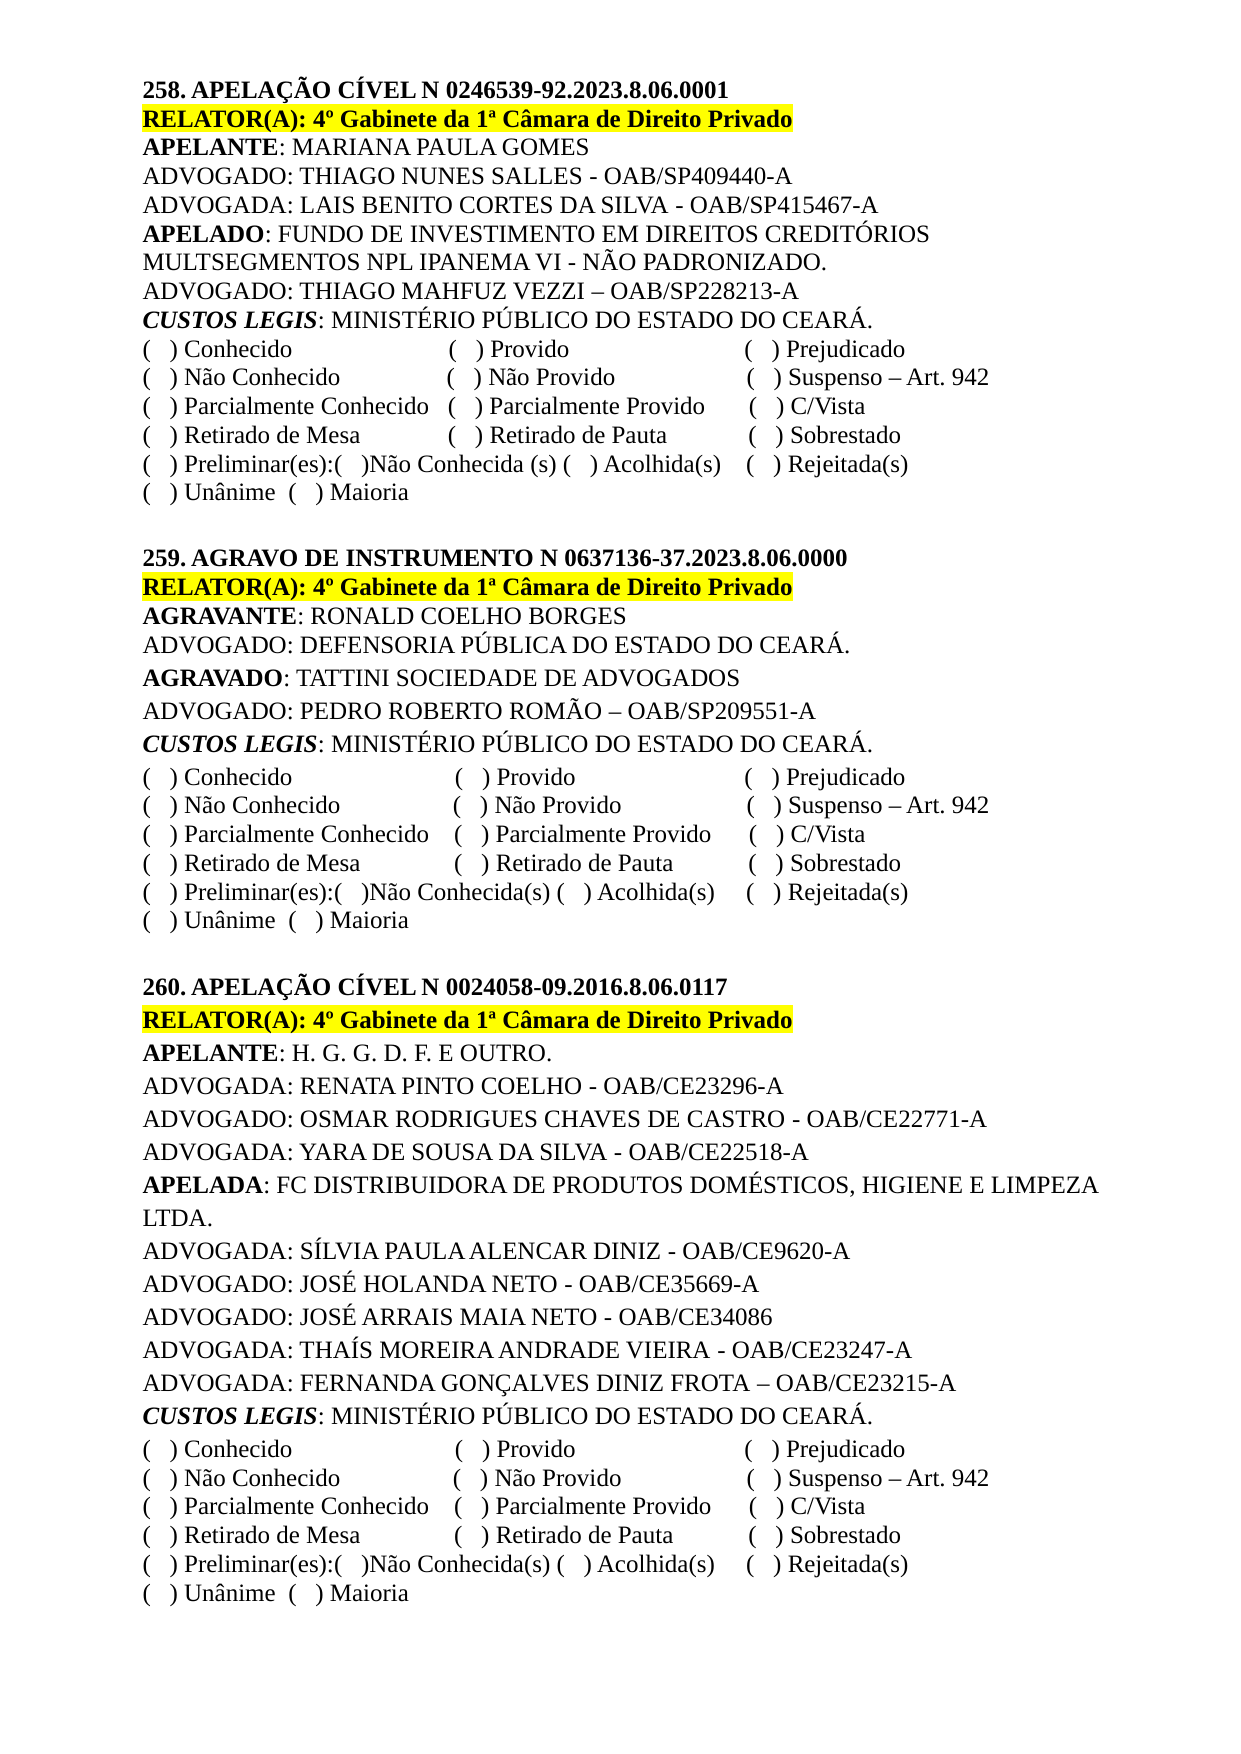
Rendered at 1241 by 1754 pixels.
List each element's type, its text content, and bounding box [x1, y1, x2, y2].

text ( ) Preliminar(es):( )Não Conhecida(s) ( ) Acolhida(s) ( ) Rejeitada(s) [142, 1549, 1158, 1578]
text ( ) Unânime ( ) Maioria [142, 477, 1141, 506]
text CUSTOS LEGIS: MINISTÉRIO PÚBLICO DO ESTADO DO CEARÁ. [142, 1401, 1141, 1430]
text ( ) Preliminar(es):( )Não Conhecida (s) ( ) Acolhida(s) ( ) Rejeitada(s) [142, 449, 1158, 477]
text ( ) Parcialmente Conhecido ( ) Parcialmente Provido ( ) C/Vista [142, 819, 1158, 848]
text ( ) Não Conhecido ( ) Não Provido ( ) Suspenso – Art. 942 [142, 791, 1158, 819]
text ( ) Retirado de Mesa ( ) Retirado de Pauta ( ) Sobrestado [142, 848, 1158, 877]
text ( ) Unânime ( ) Maioria [142, 906, 1141, 934]
text ( ) Retirado de Mesa ( ) Retirado de Pauta ( ) Sobrestado [142, 1520, 1158, 1549]
text ( ) Parcialmente Conhecido ( ) Parcialmente Provido ( ) C/Vista [142, 1491, 1158, 1520]
text ( ) Conhecido ( ) Provido ( ) Prejudicado [142, 334, 1141, 362]
text CUSTOS LEGIS: MINISTÉRIO PÚBLICO DO ESTADO DO CEARÁ. [142, 729, 1141, 758]
text 259. AGRAVO DE INSTRUMENTO N 0637136-37.2023.8.06.0000 RELATOR(A): 4º Gabinete da 1ª Câmara de Direito Privado AGRAVANTE: RONALD COELHO BORGES [142, 543, 1141, 630]
text CUSTOS LEGIS: MINISTÉRIO PÚBLICO DO ESTADO DO CEARÁ. [142, 305, 1141, 334]
text 260. APELAÇÃO CÍVEL N 0024058-09.2016.8.06.0117 RELATOR(A): 4º Gabinete da 1ª Câmara de Direito Privado APELANTE: H. G. G. D. F. E OUTRO. ADVOGADA: RENATA PINTO COELHO - OAB/CE23296-A ADVOGADO: OSMAR RODRIGUES CHAVES DE CASTRO - OAB/CE22771-A ADVOGADA: YARA DE SOUSA DA SILVA - OAB/CE22518-A APELADA: FC DISTRIBUIDORA DE PRODUTOS DOMÉSTICOS, HIGIENE E LIMPEZA LTDA. ADVOGADA: SÍLVIA PAULA ALENCAR DINIZ - OAB/CE9620-A ADVOGADO: JOSÉ HOLANDA NETO - OAB/CE35669-A ADVOGADO: JOSÉ ARRAIS MAIA NETO - OAB/CE34086 ADVOGADA: THAÍS MOREIRA ANDRADE VIEIRA - OAB/CE23247-A ADVOGADA: FERNANDA GONÇALVES DINIZ FROTA – OAB/CE23215-A [142, 972, 1141, 1397]
text ( ) Retirado de Mesa ( ) Retirado de Pauta ( ) Sobrestado [142, 420, 1158, 449]
text ( ) Não Conhecido ( ) Não Provido ( ) Suspenso – Art. 942 [142, 362, 1158, 391]
text 258. APELAÇÃO CÍVEL N 0246539-92.2023.8.06.0001 RELATOR(A): 4º Gabinete da 1ª Câmara de Direito Privado APELANTE: MARIANA PAULA GOMES ADVOGADO: THIAGO NUNES SALLES - OAB/SP409440-A ADVOGADA: LAIS BENITO CORTES DA SILVA - OAB/SP415467-A APELADO: FUNDO DE INVESTIMENTO EM DIREITOS CREDITÓRIOS MULTSEGMENTOS NPL IPANEMA VI - NÃO PADRONIZADO. ADVOGADO: THIAGO MAHFUZ VEZZI – OAB/SP228213-A [142, 75, 1141, 305]
text ( ) Não Conhecido ( ) Não Provido ( ) Suspenso – Art. 942 [142, 1463, 1158, 1491]
text ADVOGADO: DEFENSORIA PÚBLICA DO ESTADO DO CEARÁ. AGRAVADO: TATTINI SOCIEDADE DE ADVOGADOS ADVOGADO: PEDRO ROBERTO ROMÃO – OAB/SP209551-A [142, 630, 1141, 724]
text ( ) Conhecido ( ) Provido ( ) Prejudicado [142, 762, 1141, 791]
text ( ) Unânime ( ) Maioria [142, 1578, 1141, 1606]
text ( ) Parcialmente Conhecido ( ) Parcialmente Provido ( ) C/Vista [142, 391, 1158, 420]
text ( ) Preliminar(es):( )Não Conhecida(s) ( ) Acolhida(s) ( ) Rejeitada(s) [142, 877, 1158, 906]
text ( ) Conhecido ( ) Provido ( ) Prejudicado [142, 1434, 1141, 1463]
